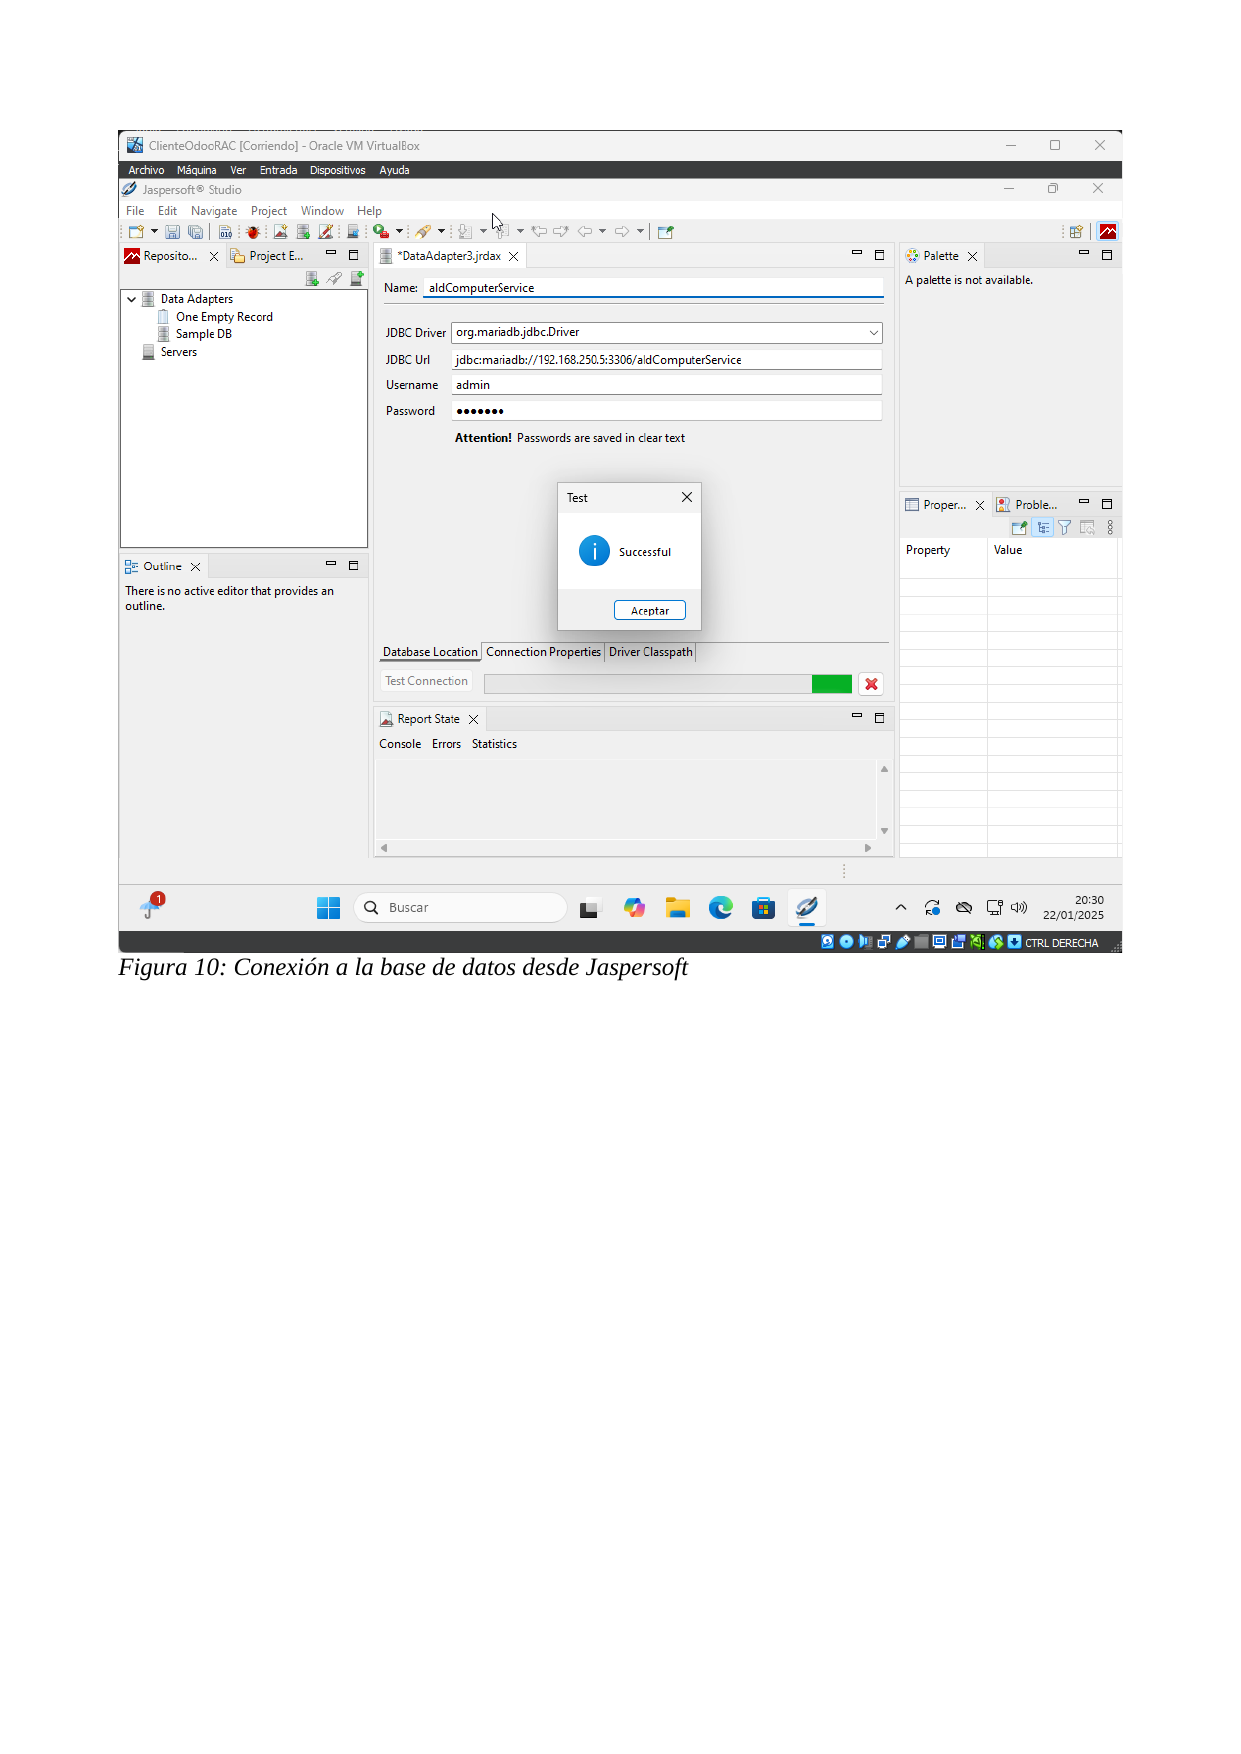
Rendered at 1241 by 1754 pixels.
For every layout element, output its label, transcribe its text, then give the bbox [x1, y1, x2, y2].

picture [118, 130, 1123, 953]
text Figura 10: Conexión a la base de datos desde Jaspersoft [118, 953, 1122, 981]
